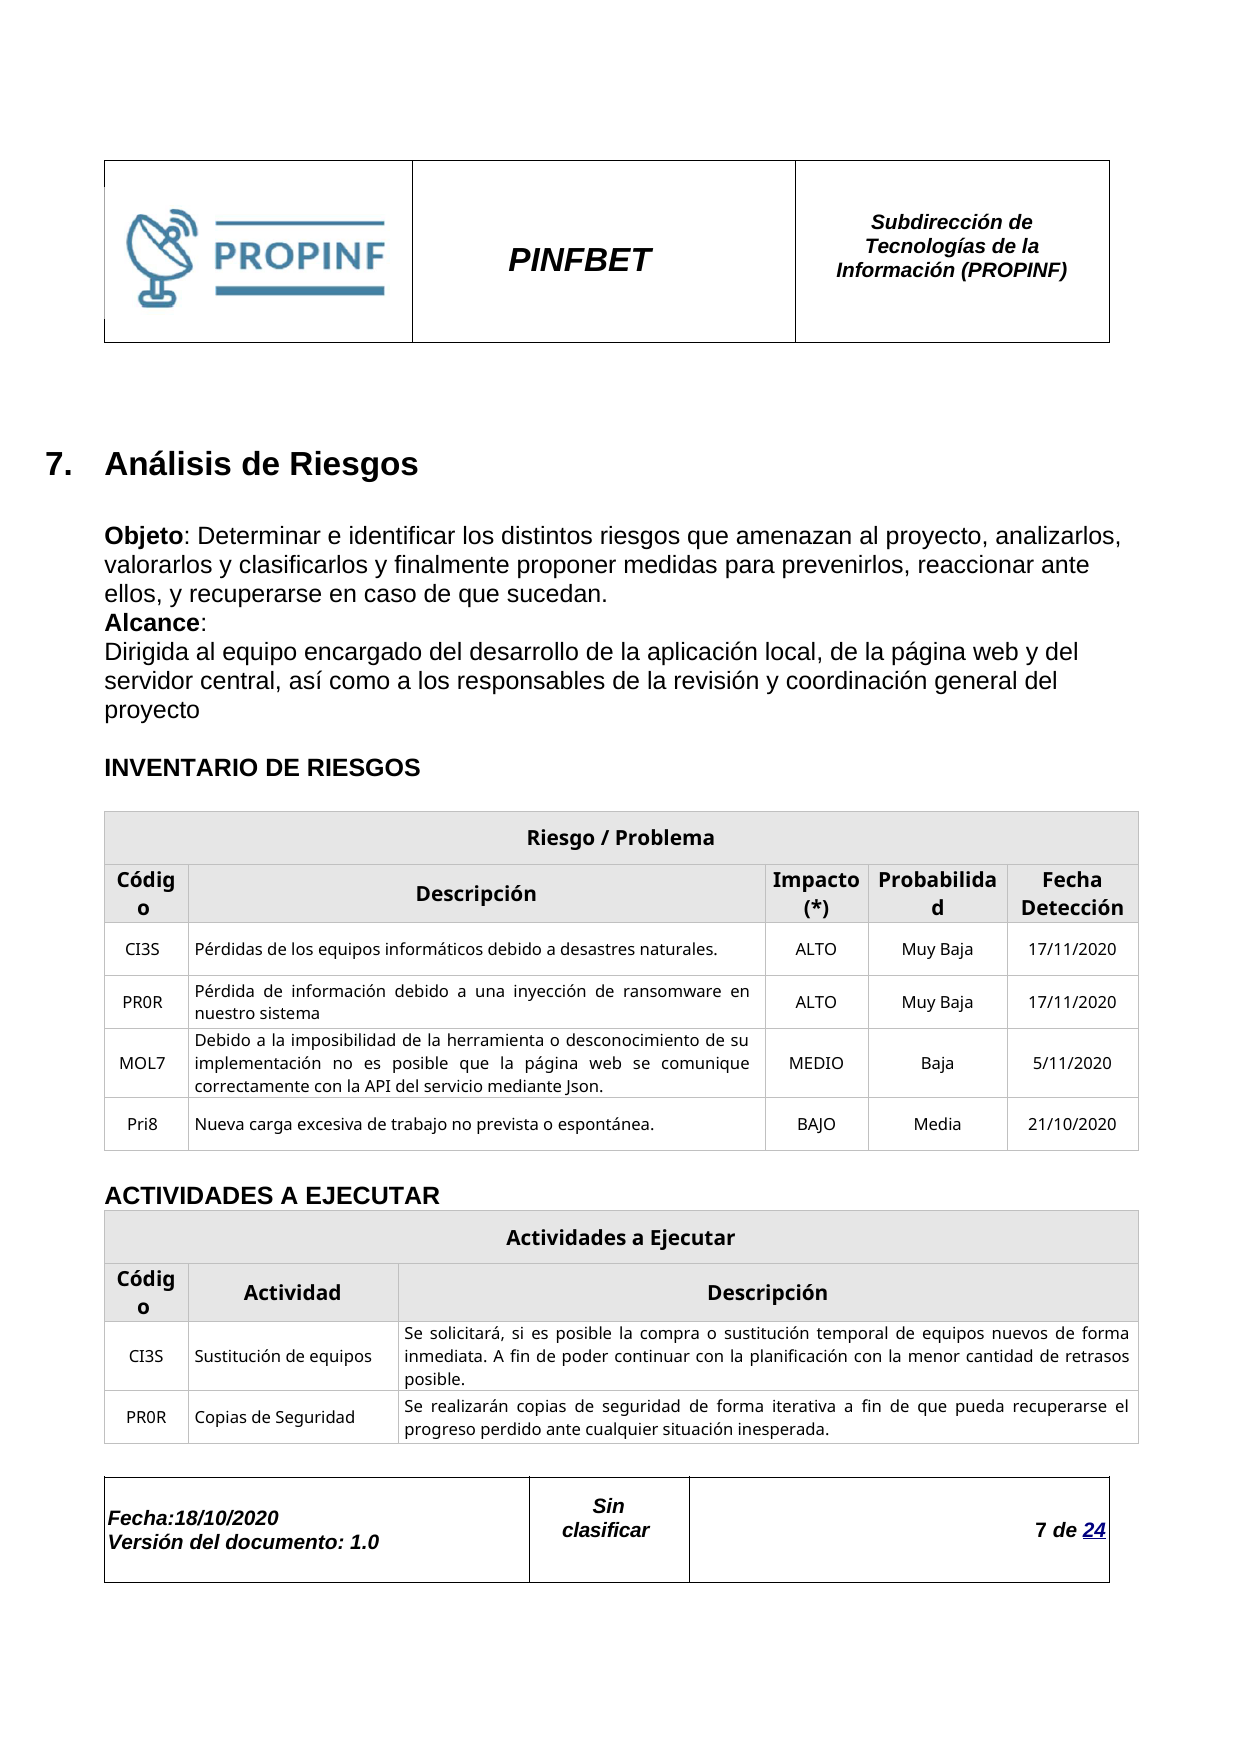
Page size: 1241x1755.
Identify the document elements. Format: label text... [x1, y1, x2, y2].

table_cell Se solicitará, si es posible la compra o sustitución temporal de equipos nuevos de forma inmediata. A fin de poder continuar con la planificación con la menor cantidad de retrasos posible. [399, 1322, 1138, 1390]
table_cell Pérdidas de los equipos informáticos debido a desastres naturales. [189, 923, 765, 975]
table_cell Código [105, 865, 188, 922]
table_cell Muy Baja [869, 976, 1007, 1028]
table_header Riesgo / Problema [105, 812, 1138, 864]
table_cell Actividad [189, 1264, 398, 1321]
table_cell Probabilidad [869, 865, 1007, 922]
table_cell BAJO [766, 1098, 868, 1150]
table_cell 21/10/2020 [1008, 1098, 1138, 1150]
table_cell Nueva carga excesiva de trabajo no prevista o espontánea. [189, 1098, 765, 1150]
table_cell PR0R [105, 1391, 188, 1443]
table_cell 17/11/2020 [1008, 976, 1138, 1028]
table_cell Media [869, 1098, 1007, 1150]
table_cell Descripción [189, 865, 765, 922]
table_cell ALTO [766, 976, 868, 1028]
table_cell ALTO [766, 923, 868, 975]
table_cell Código [105, 1264, 188, 1321]
table_cell PR0R [105, 976, 188, 1028]
table_cell Baja [869, 1029, 1007, 1097]
table_cell Descripción [399, 1264, 1138, 1321]
table_cell Pérdida de información debido a una inyección de ransomware en nuestro sistema [189, 976, 765, 1028]
text Dirigida al equipo encargado del desarrollo de la aplicación local, de la página web y del servidor central, así como a los responsables de la revisión y coordinación general del proyecto [104, 637, 1138, 723]
table_cell Copias de Seguridad [189, 1391, 398, 1443]
table_cell CI3S [105, 1322, 188, 1390]
table_header Actividades a Ejecutar [105, 1211, 1138, 1263]
table_cell MOL7 [105, 1029, 188, 1097]
text Alcance: [104, 608, 1138, 637]
table_cell Muy Baja [869, 923, 1007, 975]
list Análisis de Riesgos [45, 444, 1138, 482]
text INVENTARIO DE RIESGOS [104, 753, 1138, 782]
table_cell Se realizarán copias de seguridad de forma iterativa a fin de que pueda recuperarse el progreso perdido ante cualquier situación inesperada. [399, 1391, 1138, 1443]
table_cell Impacto (*) [766, 865, 868, 922]
table_cell CI3S [105, 923, 188, 975]
table_cell Fecha Detección [1008, 865, 1138, 922]
text ACTIVIDADES A EJECUTAR [104, 1181, 1138, 1210]
table_cell 17/11/2020 [1008, 923, 1138, 975]
table_cell Pri8 [105, 1098, 188, 1150]
text Objeto: Determinar e identificar los distintos riesgos que amenazan al proyecto, analizarlos, valorarlos y clasificarlos y finalmente proponer medidas para prevenirlos, reaccionar ante ellos, y recuperarse en caso de que sucedan. [104, 521, 1138, 607]
table_cell MEDIO [766, 1029, 868, 1097]
table_cell 5/11/2020 [1008, 1029, 1138, 1097]
table_cell Sustitución de equipos [189, 1322, 398, 1390]
table_cell Debido a la imposibilidad de la herramienta o desconocimiento de su implementación no es posible que la página web se comunique correctamente con la API del servicio mediante Json. [189, 1029, 765, 1097]
